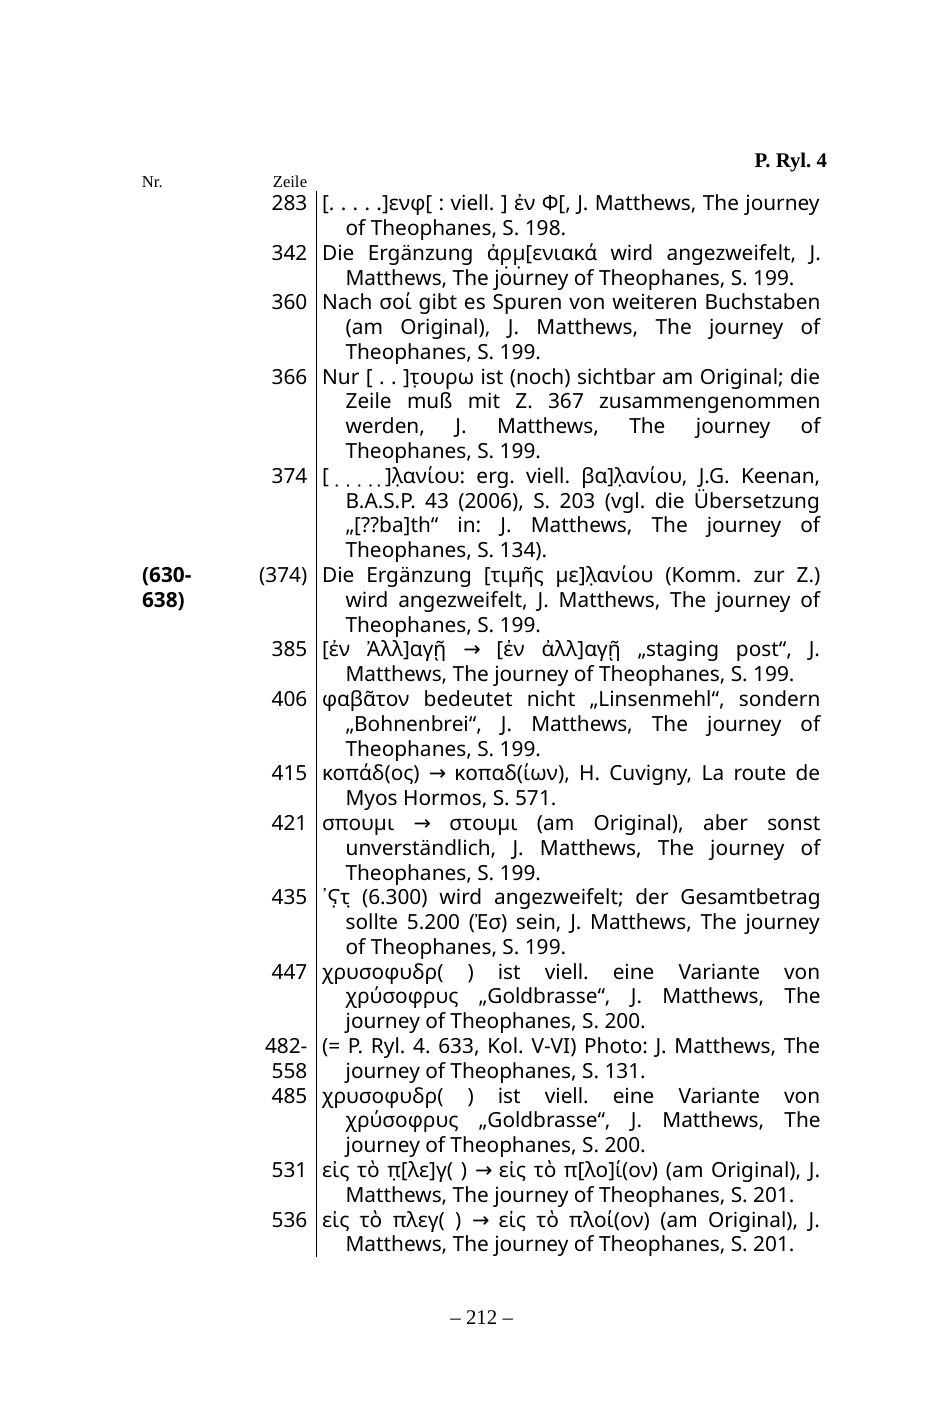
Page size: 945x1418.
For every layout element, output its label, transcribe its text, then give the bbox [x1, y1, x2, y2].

table_cell 283 [224, 191, 316, 240]
table_cell χρυσοφυδρ( ) ist viell. eine Variante von χρύσοφρυς „Goldbrasse“, J. Matthews, The journey of Theophanes, S. 200. [317, 1083, 827, 1158]
table_cell [136, 761, 224, 811]
table_cell 482-558 [224, 1034, 316, 1083]
table_cell 385 [224, 637, 316, 687]
table_cell (374) [224, 563, 316, 637]
table_cell 342 [224, 240, 316, 290]
table_cell [136, 464, 224, 563]
table_cell [136, 687, 224, 761]
table_cell [136, 240, 224, 290]
table_cell Die Ergänzung [τιμῆς με]λ̣ανίου (Komm. zur Z.) wird angezweifelt, J. Matthews, The journey of Theophanes, S. 199. [317, 563, 827, 637]
table_cell [136, 811, 224, 885]
table_cell [ ̣ ̣ ̣ ̣ ̣]λ̣ανίου: erg. viell. βα]λ̣ανίου, J.G. Keenan, B.A.S.P. 43 (2006), S. 203 (vgl. die Übersetzung „[??ba]th“ in: J. Matthews, The journey of Theophanes, S. 134). [317, 464, 827, 563]
table_cell [136, 1083, 224, 1158]
table_cell [136, 1034, 224, 1083]
table_cell Nur [ . . ]τ̣ουρω ist (noch) sichtbar am Original; die Zeile muß mit Z. 367 zusammengenommen werden, J. Matthews, The journey of Theophanes, S. 199. [317, 364, 827, 463]
table_cell 406 [224, 687, 316, 761]
table_cell 360 [224, 290, 316, 364]
table_cell [136, 1207, 224, 1257]
table_cell [136, 885, 224, 959]
table_cell [136, 290, 224, 364]
table_cell 366 [224, 364, 316, 463]
table_cell κοπάδ(ος) → κοπαδ(ίων), H. Cuvigny, La route de Myos Hormos, S. 571. [317, 761, 827, 811]
table_cell [136, 637, 224, 687]
table_cell [136, 191, 224, 240]
table_cell 415 [224, 761, 316, 811]
table_cell φαβᾶτον bedeutet nicht „Linsenmehl“, sondern „Bohnenbrei“, J. Matthews, The journey of Theophanes, S. 199. [317, 687, 827, 761]
table_cell (630-638) [136, 563, 224, 637]
table_cell [136, 959, 224, 1034]
table_cell Nach σοί gibt es Spuren von weiteren Buchstaben (am Original), J. Matthews, The journey of Theophanes, S. 199. [317, 290, 827, 364]
table_cell [. . . . .]ενφ[ : viell. ] ἐν Φ[, J. Matthews, The journey of Theophanes, S. 198. [317, 191, 827, 240]
table_cell 536 [224, 1207, 316, 1257]
table_cell εἰς τὸ π̣[λε]γ( ) → εἰς τὸ π[λο]ί(ον) (am Original), J. Matthews, The journey of Theophanes, S. 201. [317, 1158, 827, 1207]
table_cell [ἐν Ἀλλ]αγῇ → [ἐν ἀλλ]αγῇ „staging post“, J. Matthews, The journey of Theophanes, S. 199. [317, 637, 827, 687]
table_cell 447 [224, 959, 316, 1034]
table_cell 485 [224, 1083, 316, 1158]
table_cell χρυσοφυδρ( ) ist viell. eine Variante von χρύσοφρυς „Goldbrasse“, J. Matthews, The journey of Theophanes, S. 200. [317, 959, 827, 1034]
table_cell Die Ergänzung ἀρ̣μ̣[ενιακά wird angezweifelt, J. Matthews, The journey of Theophanes, S. 199. [317, 240, 827, 290]
table_cell ᾿Ϛ̣τ̣ (6.300) wird angezweifelt; der Gesamtbetrag sollte 5.200 (Ἐσ) sein, J. Matthews, The journey of Theophanes, S. 199. [317, 885, 827, 959]
table_cell (= P. Ryl. 4. 633, Kol. V-VI) Photo: J. Matthews, The journey of Theophanes, S. 131. [317, 1034, 827, 1083]
table_cell [136, 1158, 224, 1207]
table_cell [136, 364, 224, 463]
table_cell 531 [224, 1158, 316, 1207]
table_cell σπουμι → στουμι (am Original), aber sonst unverständlich, J. Matthews, The journey of Theophanes, S. 199. [317, 811, 827, 885]
table_cell 435 [224, 885, 316, 959]
table_cell 374 [224, 464, 316, 563]
table_cell εἰς τὸ πλεγ( ) → εἰς τὸ πλοί(ον) (am Original), J. Matthews, The journey of Theophanes, S. 201. [317, 1207, 827, 1257]
table_cell 421 [224, 811, 316, 885]
